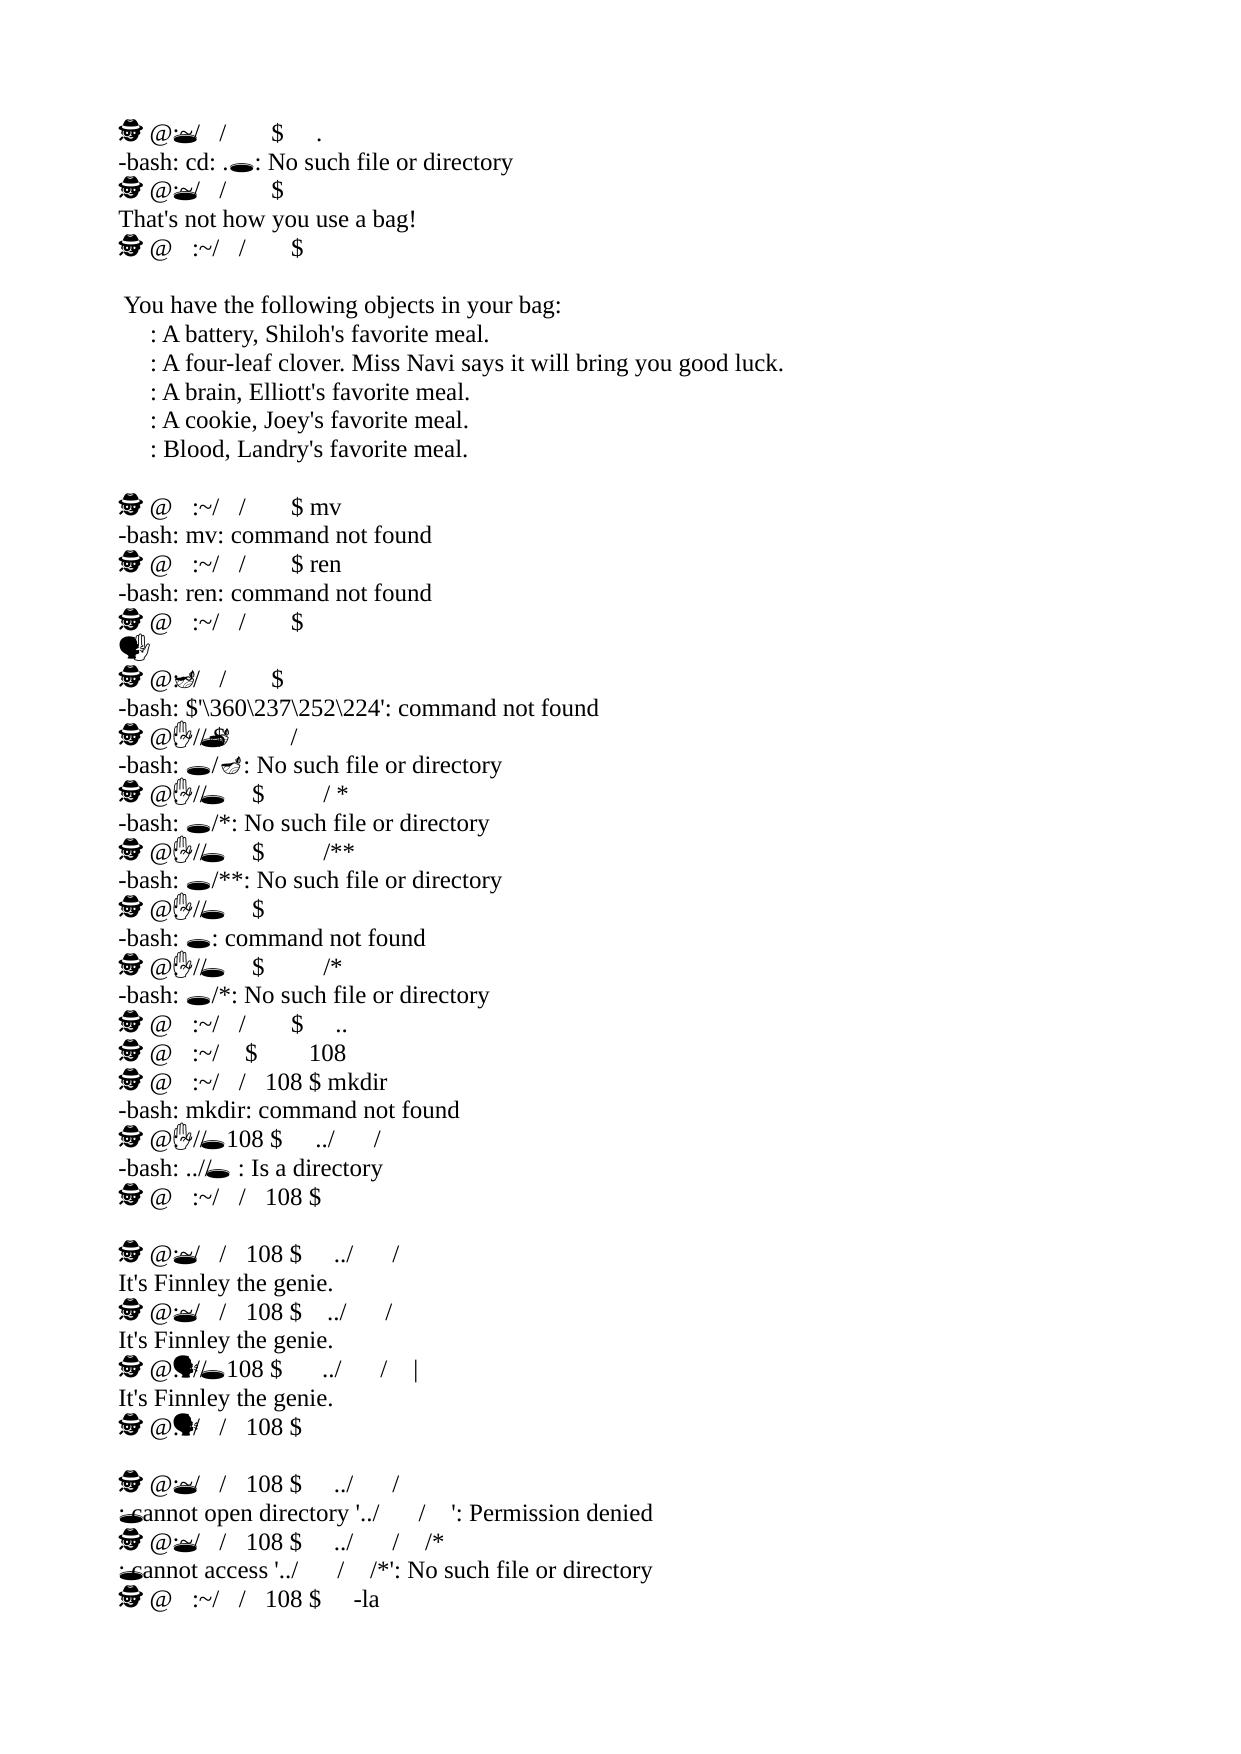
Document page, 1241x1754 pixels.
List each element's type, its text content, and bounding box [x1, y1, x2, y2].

text 🕵 @🏰:~/🚪 $ 🚶 🚪108 [118, 1038, 1122, 1067]
text 🕵 @🏰:~/🚪/🚪108 $ 🔦 -la [118, 1584, 1122, 1613]
text -bash: ../🚪🚾/🕳: Is a directory [118, 1153, 1122, 1182]
text 🕵 @🏰:~/🚪/🚪108 $ 🔦 [118, 1182, 1122, 1211]
text -bash: $'\360\237\252\224': command not found [118, 693, 1122, 722]
text 🕵 @🏰:~/🚪/🚪🚾 $ ren [118, 549, 1122, 578]
text 🕵 @🏰:~/🚪/🚪🚾 $ ✋ 🕳/ * [118, 779, 1122, 808]
text 🍪: A cookie, Joey's favorite meal. [118, 406, 1122, 434]
text 🕵 @🏰:~/🚪/🚪🚾 $ ✋ 🕳 [118, 894, 1122, 923]
text -bash: 🕳/🪔: No such file or directory [118, 751, 1122, 779]
text -bash: ren: command not found [118, 578, 1122, 607]
text 💉: Blood, Landry's favorite meal. [118, 434, 1122, 463]
text 🔋: A battery, Shiloh's favorite meal. [118, 319, 1122, 348]
text -bash: 🕳/*: No such file or directory [118, 808, 1122, 837]
text 🕵 @🏰:~/🚪/🚪🚾 $ 🎒 [118, 233, 1122, 262]
text 🕵 @🏰:~/🚪/🚪108 $ ../🚪🚾/🕳 [118, 1297, 1122, 1326]
text 🔦: cannot access '../🚪🚾/🕳/*': No such file or directory [118, 1556, 1122, 1584]
text 🕵 @🏰:~/🚪/🚪108 $ 🗣 ../🚪🚾/🕳|🧞 [118, 1354, 1122, 1383]
text 🧠: A brain, Elliott's favorite meal. [118, 377, 1122, 406]
text 🔎 🎒 🔦 🗣 🚶 💬 ✋ [118, 636, 1122, 664]
text -bash: 🕳/**: No such file or directory [118, 866, 1122, 894]
text -bash: cd: .🕳: No such file or directory [118, 147, 1122, 176]
text 🔦: cannot open directory '../🚪🚾/🕳': Permission denied [118, 1498, 1122, 1527]
text 🕵 @🏰:~/🚪/🚪108 $ ✋ ../🚪🚾/🕳 [118, 1124, 1122, 1153]
text 🕵 @🏰:~/🚪/🚪108 $ 🔦 ../🚪🚾/🕳/* [118, 1527, 1122, 1556]
text It's Finnley the genie. [118, 1268, 1122, 1297]
text 🕵 @🏰:~/🚪/🚪🚾 $ 🎒 🕳 [118, 176, 1122, 204]
text 🧞 [118, 1211, 1122, 1239]
text That's not how you use a bag! [118, 204, 1122, 233]
text 🕵 @🏰:~/🚪/🚪🚾 $ ✋ 🕳/* [118, 952, 1122, 981]
text -bash: 🕳: command not found [118, 923, 1122, 952]
text 🍀: A four-leaf clover. Miss Navi says it will bring you good luck. [118, 348, 1122, 377]
text -bash: mkdir: command not found [118, 1096, 1122, 1124]
text You have the following objects in your bag: [118, 291, 1122, 319]
text 🕵 @🏰:~/🚪/🚪🚾 $ [118, 607, 1122, 636]
text -bash: mv: command not found [118, 521, 1122, 549]
text 🕵 @🏰:~/🚪/🚪🚾 $ mv [118, 492, 1122, 521]
text 🕵 @🏰:~/🚪/🚪108 $ 🔦 ../🚪🚾/🕳 [118, 1469, 1122, 1498]
text -bash: 🕳/*: No such file or directory [118, 981, 1122, 1009]
text 🕵 @🏰:~/🚪/🚪108 $ mkdir [118, 1067, 1122, 1096]
text It's Finnley the genie. [118, 1326, 1122, 1354]
text 🕵 @🏰:~/🚪/🚪🚾 $ 🚶 .. [118, 1009, 1122, 1038]
text 🕵 @🏰:~/🚪/🚪🚾 $ 🚶 .🕳 [118, 118, 1122, 147]
text 🕵 @🏰:~/🚪/🚪🚾 $ ✋ 🕳/** [118, 837, 1122, 866]
text 🕵 @🏰:~/🚪/🚪🚾 $ 🪔 [118, 664, 1122, 693]
text 🕵 @🏰:~/🚪/🚪108 $ 🗣 🔦 [118, 1412, 1122, 1441]
text It's Finnley the genie. [118, 1383, 1122, 1412]
text 🕵 @🏰:~/🚪/🚪🚾 $ ✋ 🕳/🪔 [118, 722, 1122, 751]
text 🧞 [118, 1441, 1122, 1469]
text 🕵 @🏰:~/🚪/🚪108 $ 🧞 ../🚪🚾/🕳 [118, 1239, 1122, 1268]
